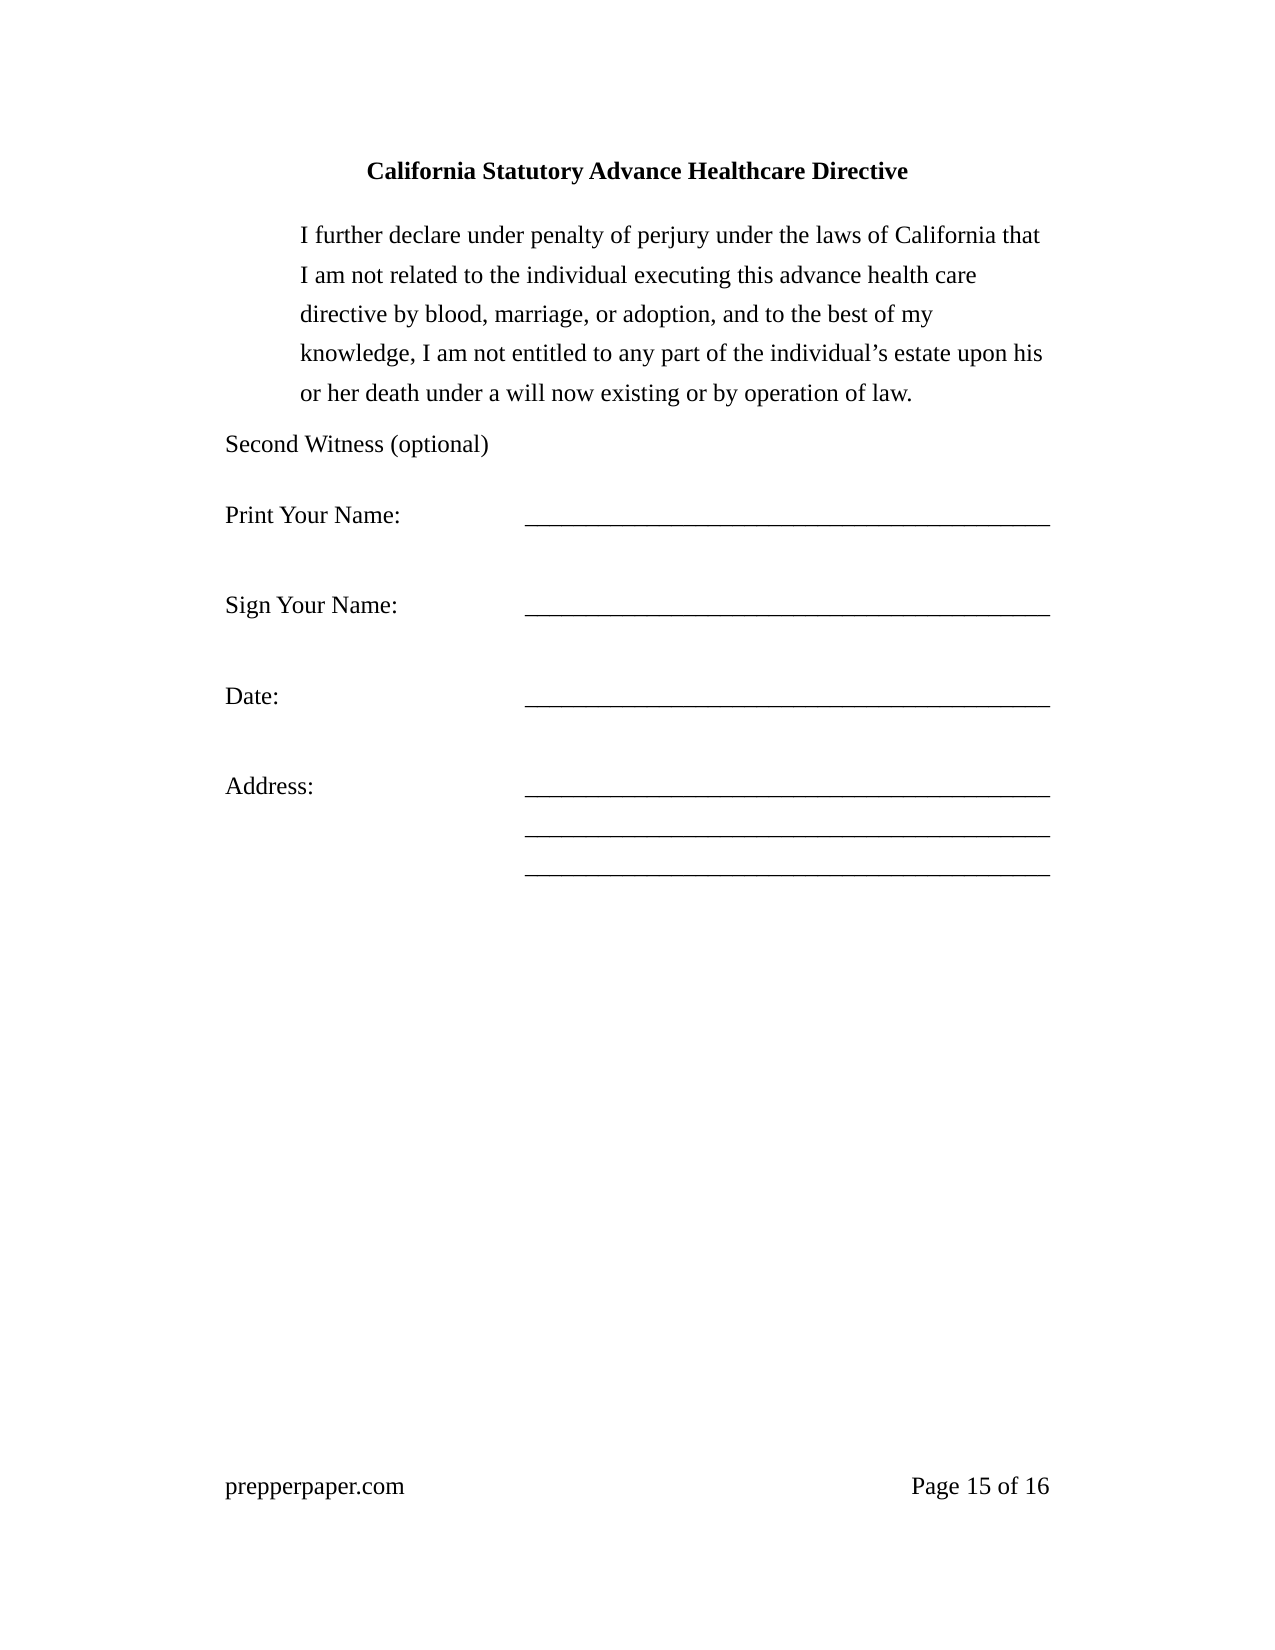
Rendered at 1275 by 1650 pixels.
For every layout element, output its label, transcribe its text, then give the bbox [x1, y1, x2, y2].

text Date: [225, 681, 1050, 710]
text Sign Your Name: [225, 591, 1050, 619]
text I further declare under penalty of perjury under the laws of California that I am not related to the individual executing this advance health care directive by blood, marriage, or adoption, and to the best of my knowledge, I am not entitled to any part of the individual’s estate upon his or her death under a will now existing or by operation of law. [300, 220, 1050, 407]
text Address: [225, 771, 1050, 879]
text Second Witness (optional) [225, 429, 1050, 458]
text Print Your Name: [225, 500, 1050, 529]
